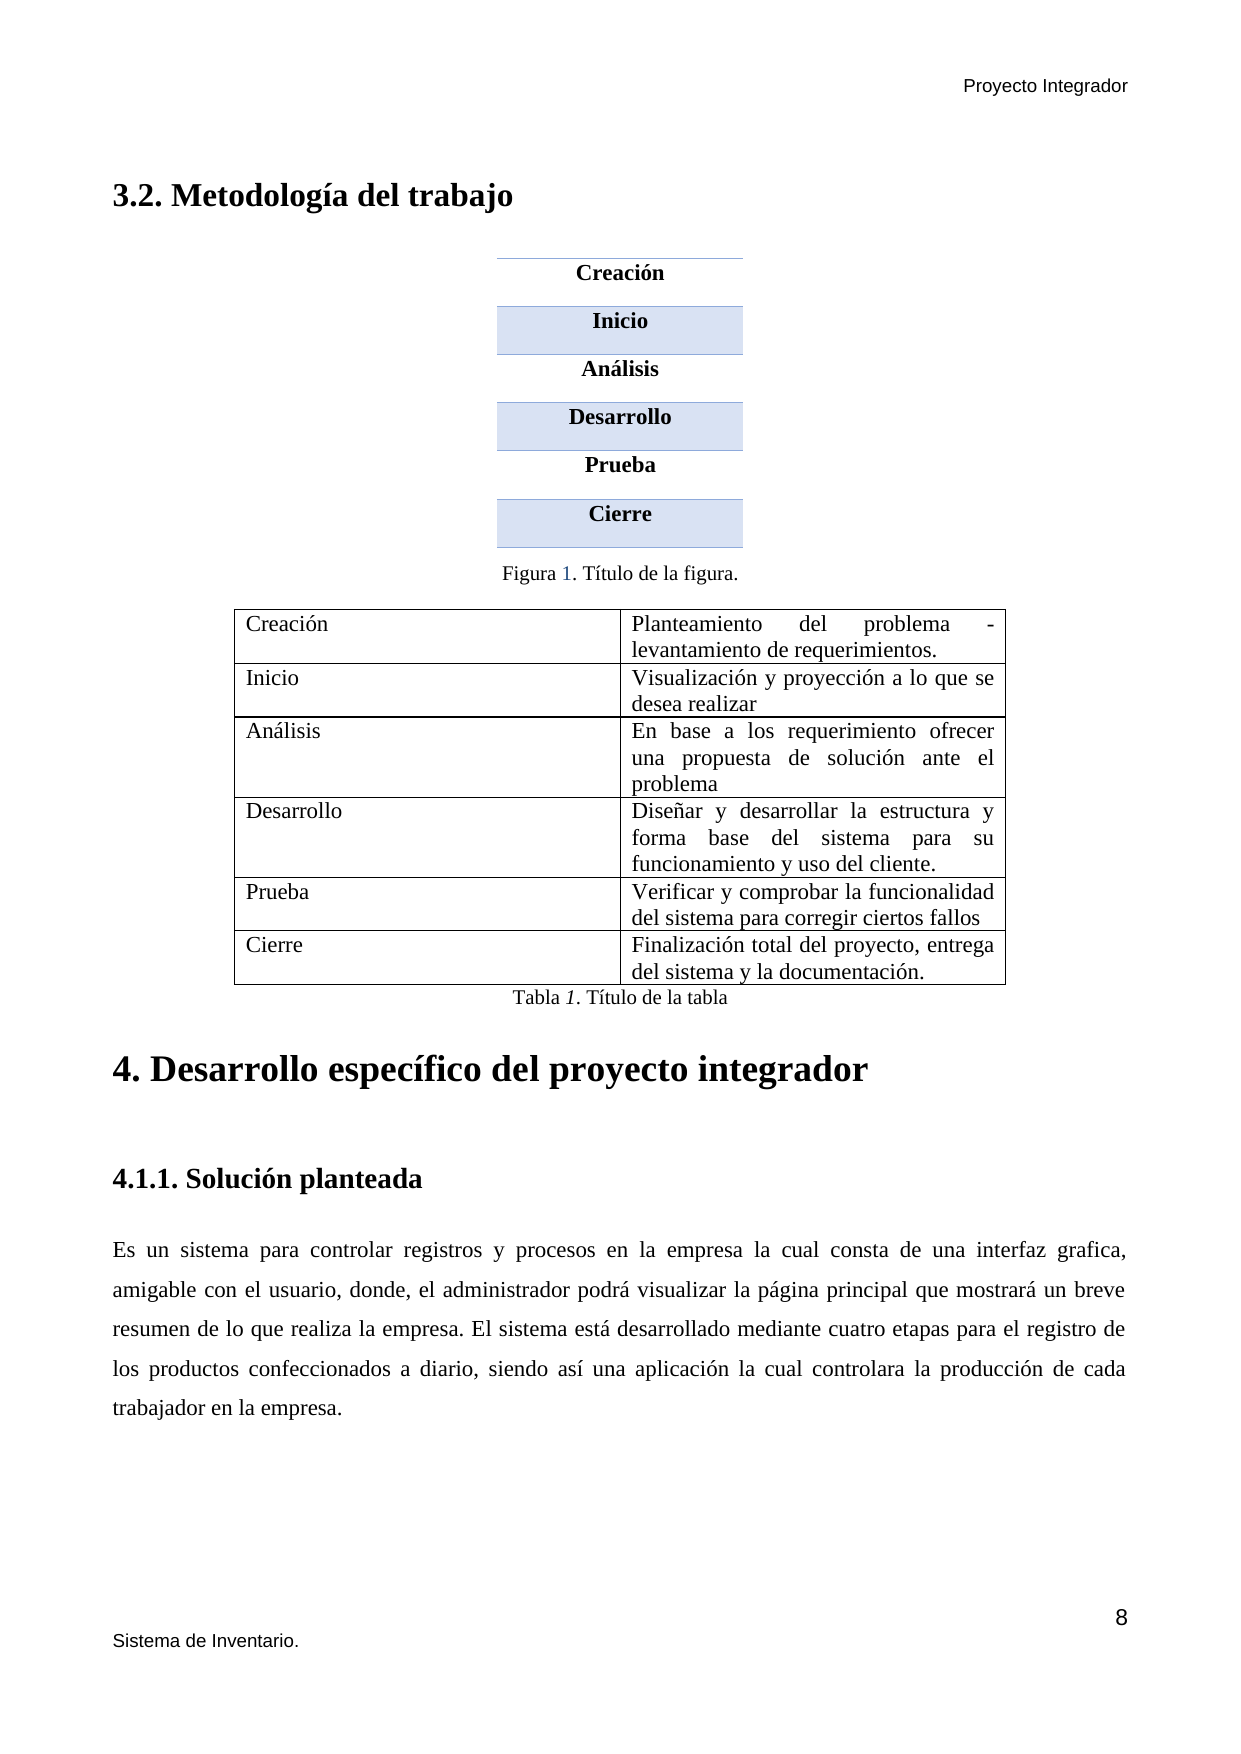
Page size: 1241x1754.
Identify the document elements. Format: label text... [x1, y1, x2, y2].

table_header Creación [497, 259, 743, 306]
table_cell Diseñar y desarrollar la estructura y forma base del sistema para su funcionamiento y uso del cliente. [621, 798, 1005, 877]
text Tabla 1. Título de la tabla [112, 985, 1128, 1009]
table_cell Prueba [235, 878, 620, 930]
subtitle 4.1.1. Solución planteada [112, 1161, 1128, 1194]
table_header Planteamiento del problema - levantamiento de requerimientos. [621, 610, 1005, 663]
table_cell Finalización total del proyecto, entrega del sistema y la documentación. [621, 931, 1005, 984]
table_cell Análisis [235, 718, 620, 797]
table_cell En base a los requerimiento ofrecer una propuesta de solución ante el problema [621, 718, 1005, 797]
text Es un sistema para controlar registros y procesos en la empresa la cual consta de una interfaz grafica, amigable con el usuario, donde, el administrador podrá visualizar la página principal que mostrará un breve resumen de lo que realiza la empresa. El sistema está desarrollado mediante cuatro etapas para el registro de los productos confeccionados a diario, siendo así una aplicación la cual controlara la producción de cada trabajador en la empresa. [112, 1236, 1128, 1421]
text Figura 1. Título de la figura. [112, 560, 1128, 584]
table_cell Verificar y comprobar la funcionalidad del sistema para corregir ciertos fallos [621, 878, 1005, 930]
table_cell Cierre [235, 931, 620, 984]
table_cell Cierre [497, 500, 743, 547]
table_cell Visualización y proyección a lo que se desea realizar [621, 664, 1005, 716]
subtitle 4. Desarrollo específico del proyecto integrador [112, 1046, 1128, 1089]
table_cell Análisis [497, 355, 743, 402]
table_cell Desarrollo [235, 798, 620, 877]
table_cell Desarrollo [497, 403, 743, 450]
subtitle 3.2. Metodología del trabajo [112, 175, 1128, 213]
table_header Creación [235, 610, 620, 663]
table_cell Inicio [497, 307, 743, 354]
table_cell Inicio [235, 664, 620, 716]
table_cell Prueba [497, 451, 743, 499]
